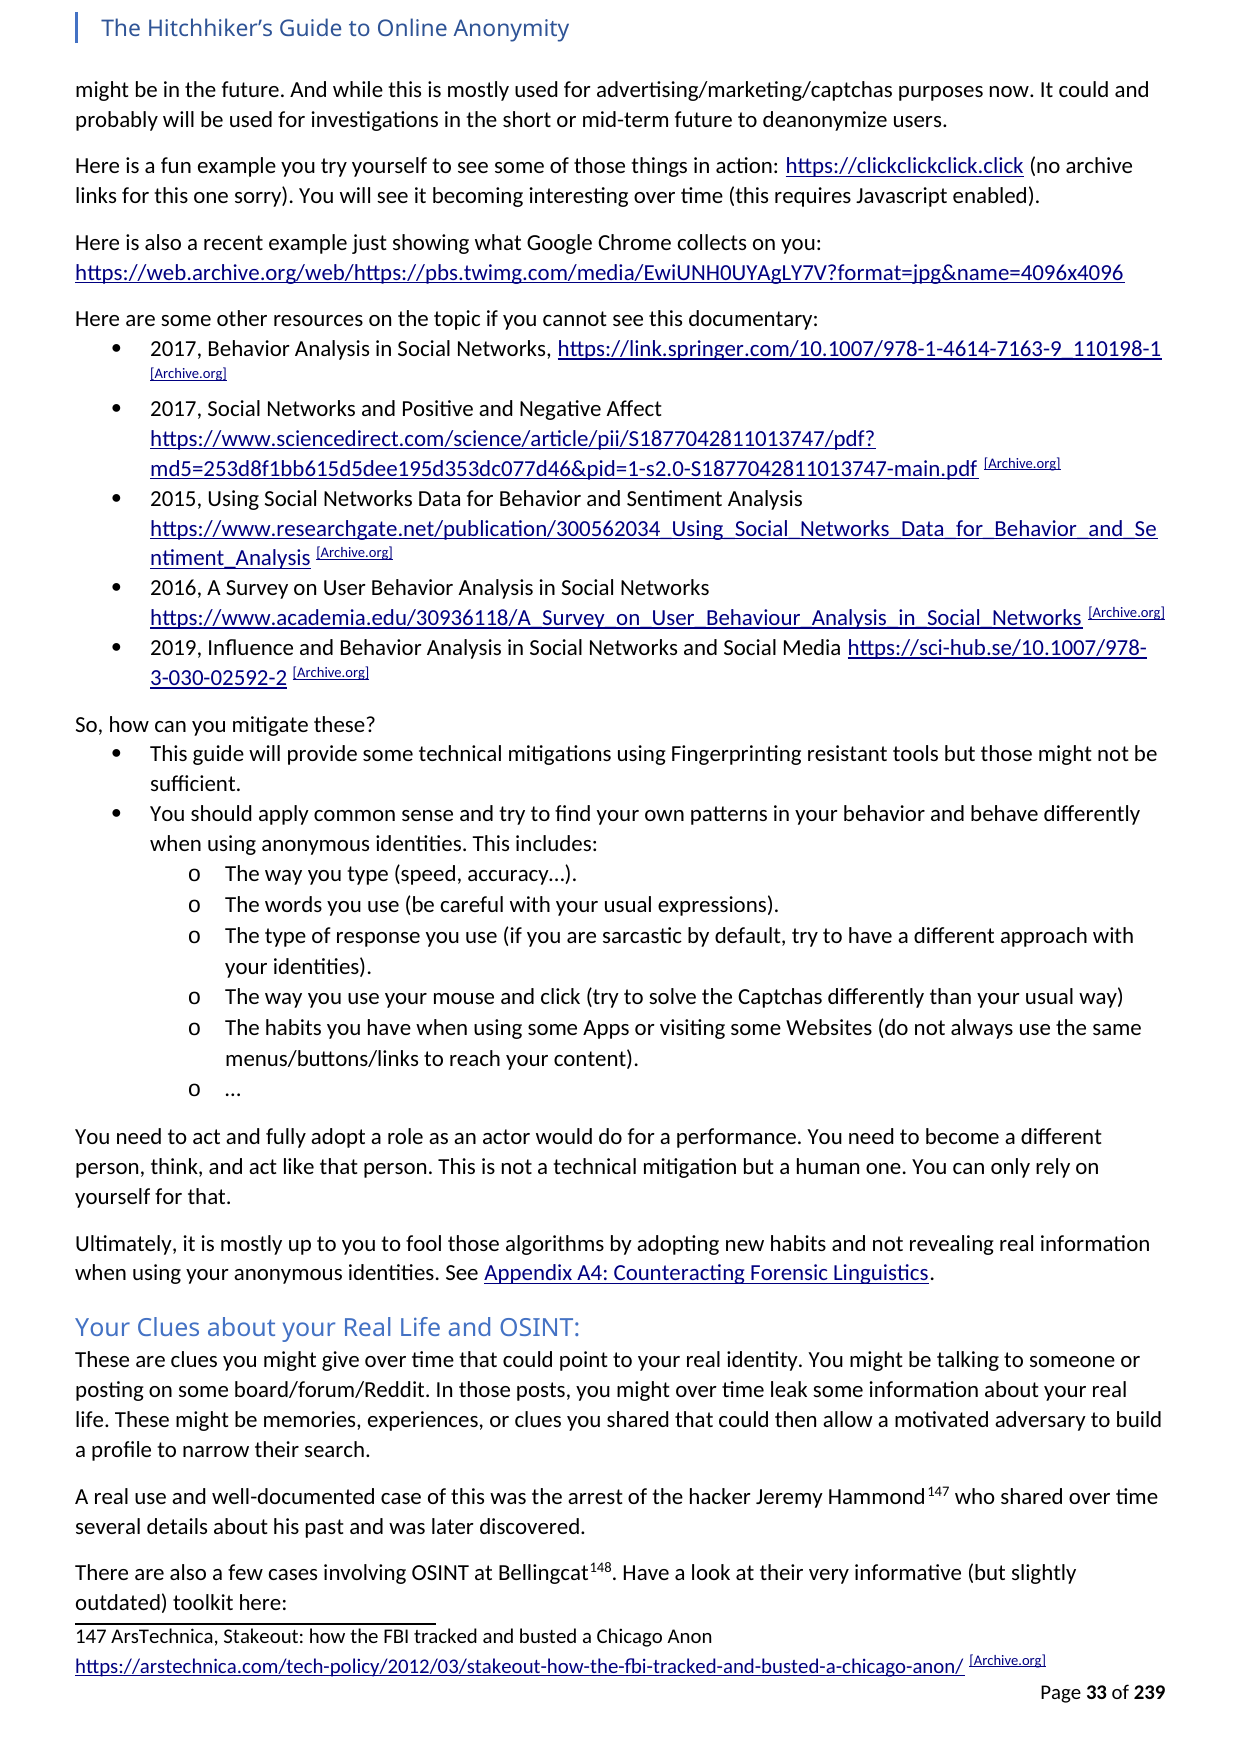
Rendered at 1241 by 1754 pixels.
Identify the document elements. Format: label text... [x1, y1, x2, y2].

list This guide will provide some technical mitigations using Fingerprinting resistant tools but those might not be sufficient. [112, 739, 1165, 797]
text ArsTechnica, Stakeout: how the FBI tracked and busted a Chicago Anon https://arstechnica.com/tech-policy/2012/03/stakeout-how-the-fbi-tracked-and-busted-a-chicago-anon/ [Archive.org] [75, 1624, 1165, 1679]
text Here are some other resources on the topic if you cannot see this documentary: [75, 304, 1165, 332]
text Ultimately, it is mostly up to you to fool those algorithms by adopting new habits and not revealing real information when using your anonymous identities. See Appendix A4: Counteracting Forensic Linguistics. [75, 1229, 1165, 1287]
list 2017, Behavior Analysis in Social Networks, https://link.springer.com/10.1007/978-1-4614-7163-9_110198-1 [Archive.org] [112, 334, 1165, 392]
list 2015, Using Social Networks Data for Behavior and Sentiment Analysis https://www.researchgate.net/publication/300562034_Using_Social_Networks_Data_for_Behavior_and_Sentiment_Analysis [Archive.org] [112, 484, 1165, 572]
text So, how can you mitigate these? [75, 710, 1165, 738]
list The words you use (be careful with your usual expressions). [187, 890, 1165, 919]
list The type of response you use (if you are sarcastic by default, try to have a different approach with your identities). [187, 921, 1165, 981]
list 2016, A Survey on User Behavior Analysis in Social Networks https://www.academia.edu/30936118/A_Survey_on_User_Behaviour_Analysis_in_Social_Networks [Archive.org] [112, 573, 1165, 631]
list 2017, Social Networks and Positive and Negative Affect https://www.sciencedirect.com/science/article/pii/S1877042811013747/pdf?md5=253d8f1bb615d5dee195d353dc077d46&pid=1-s2.0-S1877042811013747-main.pdf [Archive.org] [112, 394, 1165, 482]
list The way you type (speed, accuracy…). [187, 859, 1165, 888]
list 2019, In­fluence and Behavior Analysis in Social Networks and Social Media https://sci-hub.se/10.1007/978-3-030-02592-2 [Archive.org] [112, 633, 1165, 691]
text There are also a few cases involving OSINT at Bellingcat. Have a look at their very informative (but slightly outdated) toolkit here: [75, 1558, 1165, 1616]
text Here is also a recent example just showing what Google Chrome collects on you: https://web.archive.org/web/https://pbs.twimg.com/media/EwiUNH0UYAgLY7V?format=jpg&name=4096x4096 [75, 228, 1165, 286]
text A real use and well-documented case of this was the arrest of the hacker Jeremy Hammond who shared over time several details about his past and was later discovered. [75, 1482, 1165, 1540]
text Here is a fun example you try yourself to see some of those things in action: https://clickclickclick.click (no archive links for this one sorry). You will see it becoming interesting over time (this requires Javascript enabled). [75, 151, 1165, 209]
text You need to act and fully adopt a role as an actor would do for a performance. You need to become a different person, think, and act like that person. This is not a technical mitigation but a human one. You can only rely on yourself for that. [75, 1122, 1165, 1210]
list The way you use your mouse and click (try to solve the Captchas differently than your usual way) [187, 982, 1165, 1012]
text might be in the future. And while this is mostly used for advertising/marketing/captchas purposes now. It could and probably will be used for investigations in the short or mid-term future to deanonymize users. [75, 75, 1165, 133]
list The habits you have when using some Apps or visiting some Websites (do not always use the same menus/buttons/links to reach your content). [187, 1013, 1165, 1073]
text These are clues you might give over time that could point to your real identity. You might be talking to someone or posting on some board/forum/Reddit. In those posts, you might over time leak some information about your real life. These might be memories, experiences, or clues you shared that could then allow a motivated adversary to build a profile to narrow their search. [75, 1346, 1165, 1463]
subtitle Your Clues about your Real Life and OSINT: [75, 1309, 1165, 1343]
list … [187, 1074, 1165, 1104]
list You should apply common sense and try to find your own patterns in your behavior and behave differently when using anonymous identities. This includes: [112, 799, 1165, 857]
